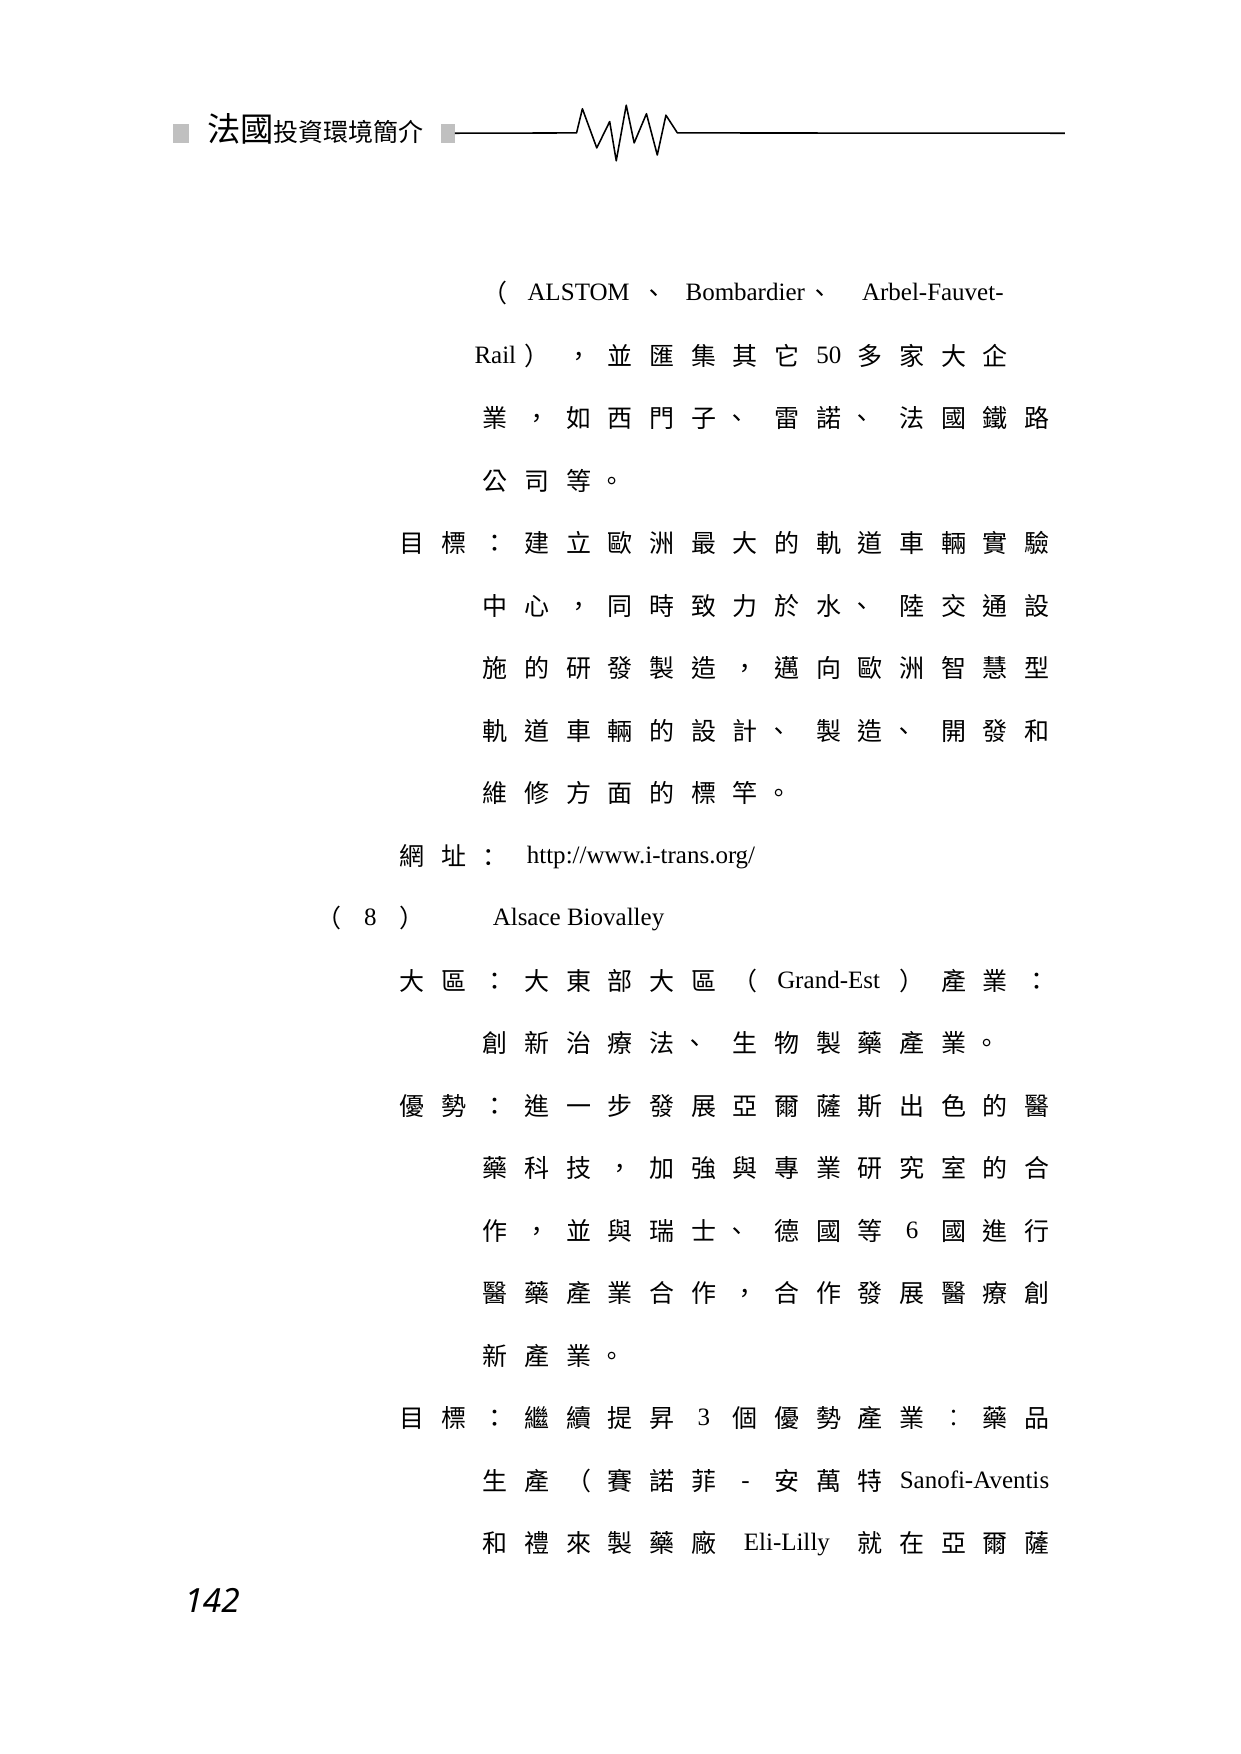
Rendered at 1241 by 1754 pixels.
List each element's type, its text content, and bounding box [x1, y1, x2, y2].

text 目標：繼續提昇3個優勢產業︰藥品生產（賽諾菲-安萬特Sanofi-Aventis和禮來製藥廠Eli-Lilly就在亞爾薩 [367, 1375, 1058, 1563]
text 目標：建立歐洲最大的軌道車輛實驗中心，同時致力於水、陸交通設施的研發製造，邁向歐洲智慧型軌道車輛的設計、製造、開發和維修方面的標竿。 [367, 500, 1058, 813]
text 網址：http://www.i-trans.org/ [367, 813, 1058, 875]
text 大區：大東部大區（Grand-Est）產業：創新治療法、生物製藥產業。 [367, 938, 1058, 1063]
text 優勢：進一步發展亞爾薩斯出色的醫藥科技，加強與專業研究室的合作，並與瑞士、德國等6國進行醫藥產業合作，合作發展醫療創新產業。 [367, 1063, 1058, 1375]
text （ALSTOM、Bombardier、Arbel-Fauvet-Rail），並匯集其它50多家大企業，如西門子、雷諾、法國鐵路公司等。 [367, 250, 1058, 500]
text （8） Alsace Biovalley [306, 875, 1058, 938]
